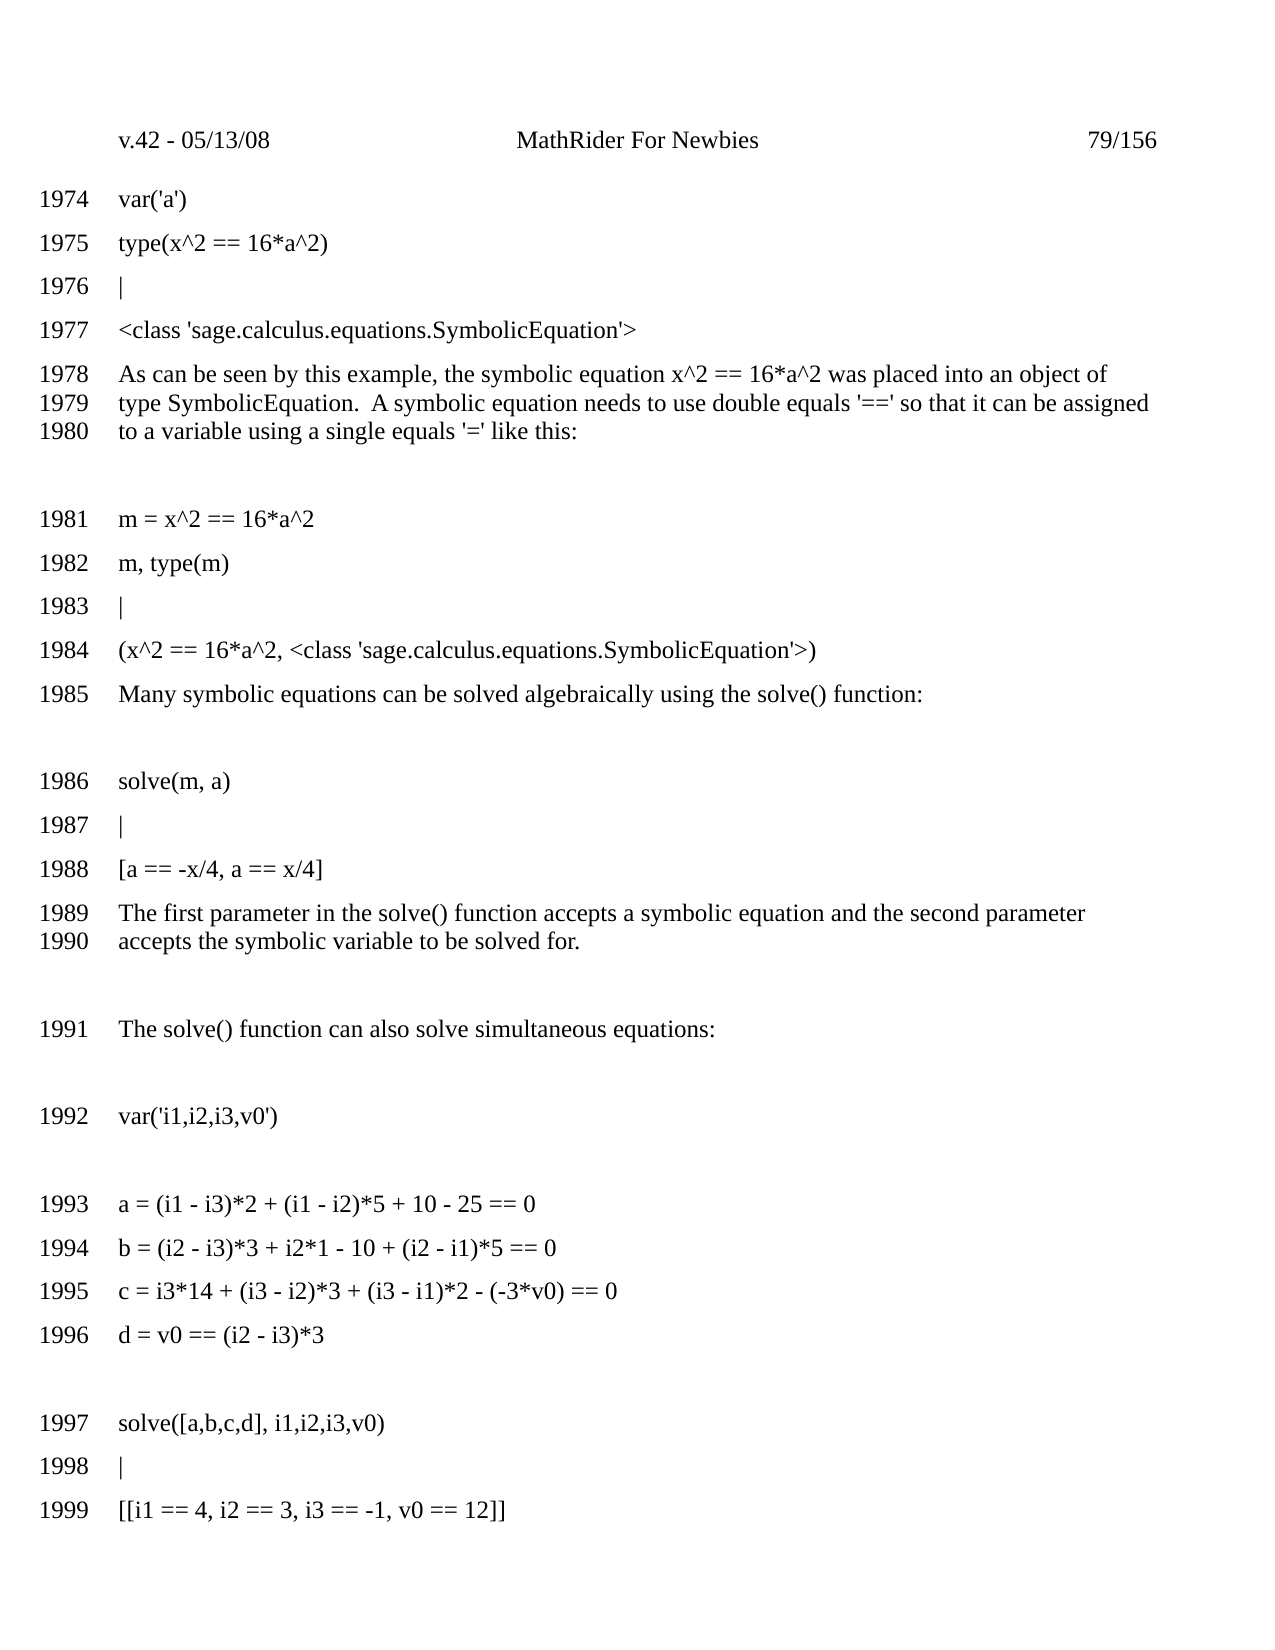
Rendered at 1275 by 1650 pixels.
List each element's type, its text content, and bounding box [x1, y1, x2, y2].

text m, type(m) [118, 548, 1157, 576]
text var('a') [118, 184, 1157, 213]
text var('i1,i2,i3,v0') [118, 1101, 1157, 1130]
text (x^2 == 16*a^2, <class 'sage.calculus.equations.SymbolicEquation'>) [118, 635, 1157, 664]
text The solve() function can also solve simultaneous equations: [118, 1014, 1157, 1043]
text c = i3*14 + (i3 - i2)*3 + (i3 - i1)*2 - (-3*v0) == 0 [118, 1276, 1157, 1305]
text solve(m, a) [118, 766, 1157, 795]
text d = v0 == (i2 - i3)*3 [118, 1320, 1157, 1349]
text solve([a,b,c,d], i1,i2,i3,v0) [118, 1408, 1157, 1436]
text b = (i2 - i3)*3 + i2*1 - 10 + (i2 - i1)*5 == 0 [118, 1233, 1157, 1261]
text type(x^2 == 16*a^2) [118, 228, 1157, 256]
text a = (i1 - i3)*2 + (i1 - i2)*5 + 10 - 25 == 0 [118, 1189, 1157, 1218]
text m = x^2 == 16*a^2 [118, 504, 1157, 533]
text Many symbolic equations can be solved algebraically using the solve() function: [118, 679, 1157, 708]
text The first parameter in the solve() function accepts a symbolic equation and the second parameter accepts the symbolic variable to be solved for. [118, 898, 1157, 955]
text [[i1 == 4, i2 == 3, i3 == -1, v0 == 12]] [118, 1495, 1157, 1524]
text | [118, 591, 1157, 620]
text | [118, 1451, 1157, 1480]
text | [118, 271, 1157, 300]
text <class 'sage.calculus.equations.SymbolicEquation'> [118, 315, 1157, 344]
text As can be seen by this example, the symbolic equation x^2 == 16*a^2 was placed into an object of type SymbolicEquation. A symbolic equation needs to use double equals '==' so that it can be assigned to a variable using a single equals '=' like this: [118, 359, 1157, 445]
text | [118, 810, 1157, 839]
text [a == -x/4, a == x/4] [118, 854, 1157, 883]
